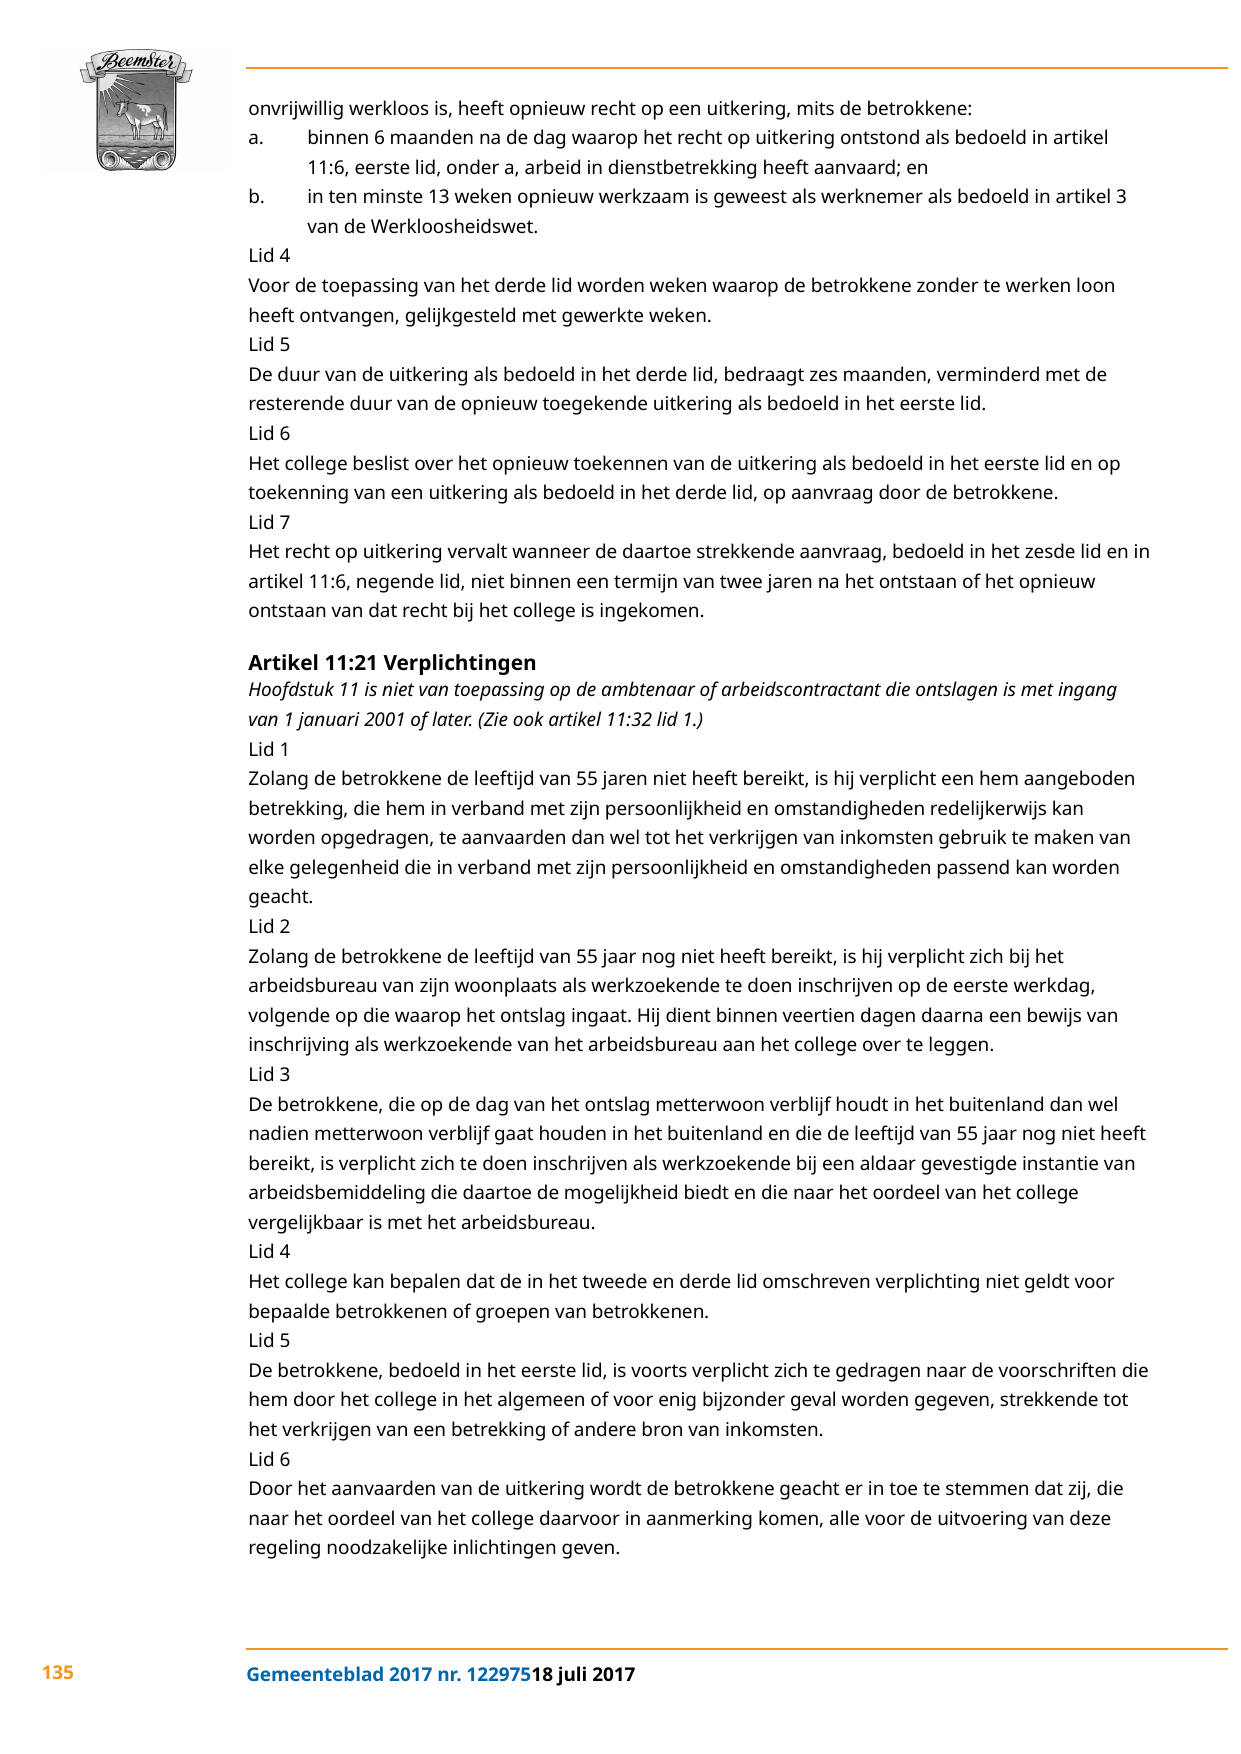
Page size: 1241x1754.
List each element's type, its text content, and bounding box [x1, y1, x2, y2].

text Hoofdstuk 11 is niet van toepassing op de ambtenaar of arbeidscontractant die ontslagen is met ingang van 1 januari 2001 of later. (Zie ook artikel 11:32 lid 1.) [248, 677, 1152, 732]
text Lid 3 [248, 1061, 1152, 1087]
text Het college kan bepalen dat de in het tweede en derde lid omschreven verplichting niet geldt voor bepaalde betrokkenen of groepen van betrokkenen. [248, 1268, 1152, 1323]
text Lid 6 [248, 420, 1152, 446]
text Lid 7 [248, 509, 1152, 535]
text Lid 1 [248, 736, 1152, 761]
text Lid 5 [248, 331, 1152, 357]
text Lid 4 [248, 243, 1152, 268]
picture [41, 47, 231, 172]
text Door het aanvaarden van de uitkering wordt de betrokkene geacht er in toe te stemmen dat zij, die naar het oordeel van het college daarvoor in aanmerking komen, alle voor de uitvoering van deze regeling noodzakelijke inlichtingen geven. [248, 1475, 1152, 1560]
text onvrijwillig werkloos is, heeft opnieuw recht op een uitkering, mits de betrokkene: [248, 95, 1152, 121]
text Lid 4 [248, 1239, 1152, 1264]
text De duur van de uitkering als bedoeld in het derde lid, bedraagt zes maanden, verminderd met de resterende duur van de opnieuw toegekende uitkering als bedoeld in het eerste lid. [248, 361, 1152, 416]
text De betrokkene, die op de dag van het ontslag metterwoon verblijf houdt in het buitenland dan wel nadien metterwoon verblijf gaat houden in het buitenland en die de leeftijd van 55 jaar nog niet heeft bereikt, is verplicht zich te doen inschrijven als werkzoekende bij een aldaar gevestigde instantie van arbeidsbemiddeling die daartoe de mogelijkheid biedt en die naar het oordeel van het college vergelijkbaar is met het arbeidsbureau. [248, 1091, 1152, 1235]
text Lid 6 [248, 1446, 1152, 1471]
text De betrokkene, bedoeld in het eerste lid, is voorts verplicht zich te gedragen naar de voorschriften die hem door het college in het algemeen of voor enig bijzonder geval worden gegeven, strekkende tot het verkrijgen van een betrekking of andere bron van inkomsten. [248, 1357, 1152, 1442]
text Het college beslist over het opnieuw toekennen van de uitkering als bedoeld in het eerste lid en op toekenning van een uitkering als bedoeld in het derde lid, op aanvraag door de betrokkene. [248, 450, 1152, 505]
text Zolang de betrokkene de leeftijd van 55 jaren niet heeft bereikt, is hij verplicht een hem aangeboden betrekking, die hem in verband met zijn persoonlijkheid en omstandigheden redelijkerwijs kan worden opgedragen, te aanvaarden dan wel tot het verkrijgen van inkomsten gebruik te maken van elke gelegenheid die in verband met zijn persoonlijkheid en omstandigheden passend kan worden geacht. [248, 765, 1152, 909]
list binnen 6 maanden na de dag waarop het recht op uitkering ontstond als bedoeld in artikel 11:6, eerste lid, onder a, arbeid in dienstbetrekking heeft aanvaard; en [248, 124, 1152, 180]
text Lid 2 [248, 913, 1152, 939]
text Voor de toepassing van het derde lid worden weken waarop de betrokkene zonder te werken loon heeft ontvangen, gelijkgesteld met gewerkte weken. [248, 272, 1152, 328]
text Lid 5 [248, 1327, 1152, 1353]
text Het recht op uitkering vervalt wanneer de daartoe strekkende aanvraag, bedoeld in het zesde lid en in artikel 11:6, negende lid, niet binnen een termijn van twee jaren na het ontstaan of het opnieuw ontstaan van dat recht bij het college is ingekomen. [248, 538, 1152, 623]
text Zolang de betrokkene de leeftijd van 55 jaar nog niet heeft bereikt, is hij verplicht zich bij het arbeidsbureau van zijn woonplaats als werkzoekende te doen inschrijven op de eerste werkdag, volgende op die waarop het ontslag ingaat. Hij dient binnen veertien dagen daarna een bewijs van inschrijving als werkzoekende van het arbeidsbureau aan het college over te leggen. [248, 943, 1152, 1057]
text Artikel 11:21 Verplichtingen [248, 648, 1152, 677]
list in ten minste 13 weken opnieuw werkzaam is geweest als werknemer als bedoeld in artikel 3 van de Werkloosheidswet. [248, 183, 1152, 239]
